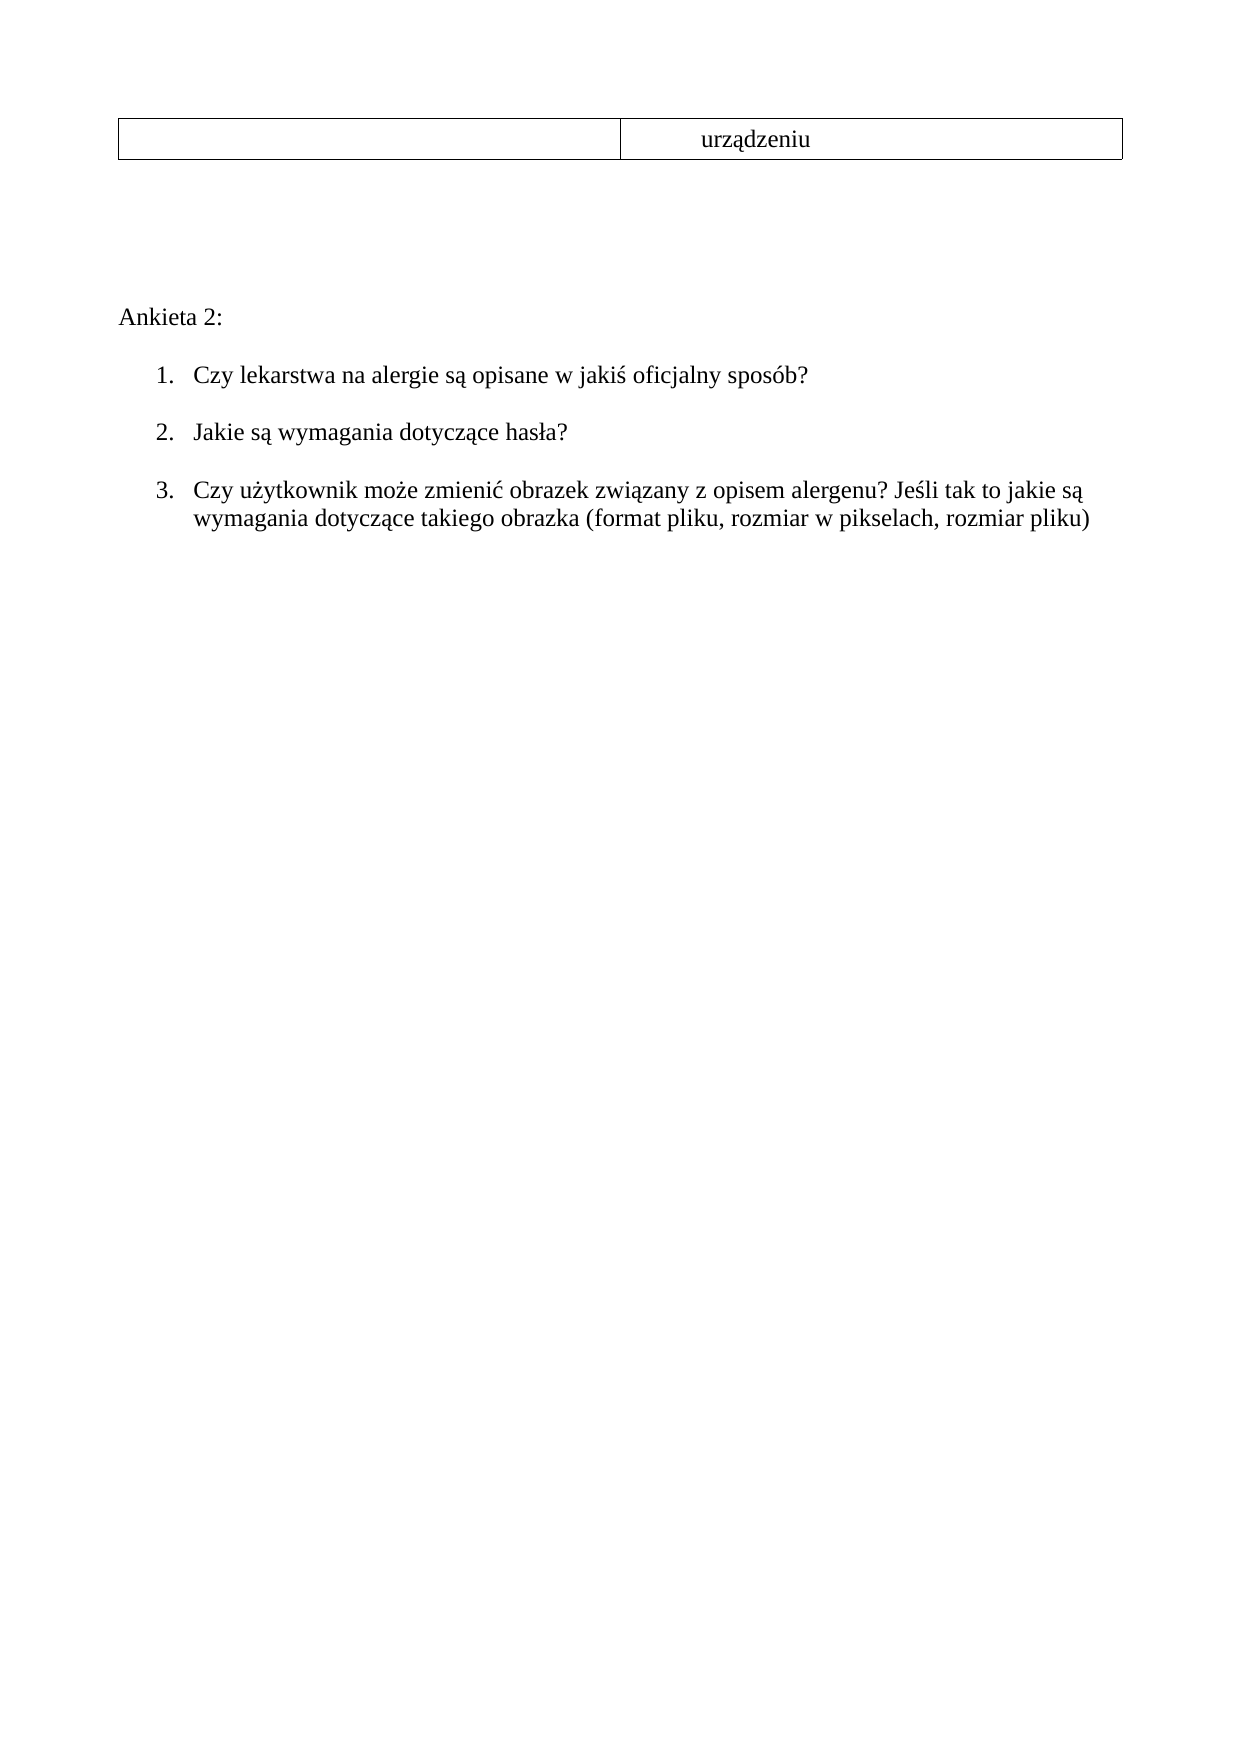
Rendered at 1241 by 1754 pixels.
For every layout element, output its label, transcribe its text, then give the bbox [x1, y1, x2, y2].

list Czy lekarstwa na alergie są opisane w jakiś oficjalny sposób? [156, 360, 1122, 417]
table_cell [119, 119, 620, 158]
text Ankieta 2: [118, 302, 1122, 331]
list Jakie są wymagania dotyczące hasła? [156, 417, 1122, 475]
list Czy użytkownik może zmienić obrazek związany z opisem alergenu? Jeśli tak to jakie są wymagania dotyczące takiego obrazka (format pliku, rozmiar w pikselach, rozmiar pliku) [156, 475, 1122, 532]
table_cell urządzeniu [621, 119, 1122, 158]
